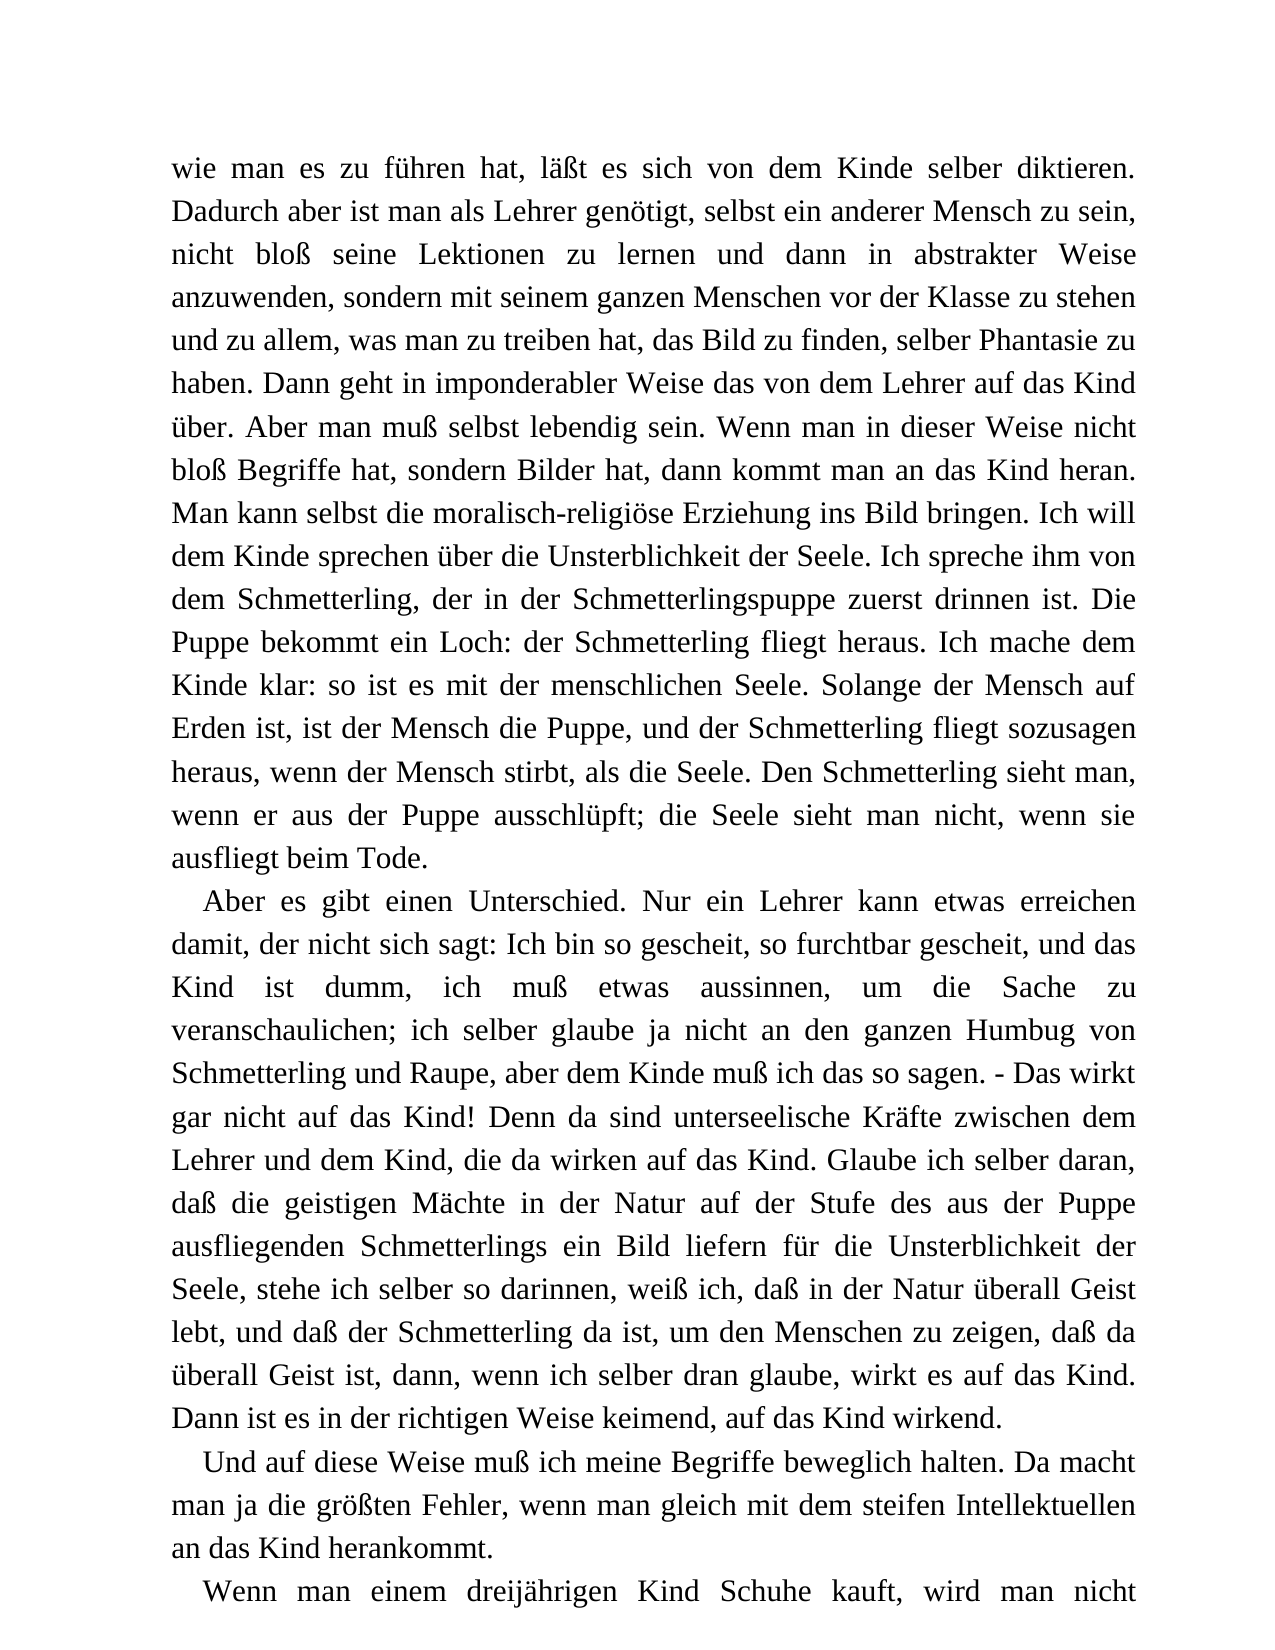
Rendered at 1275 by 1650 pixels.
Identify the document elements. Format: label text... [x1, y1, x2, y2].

text Und auf diese Weise muß ich meine Begriffe beweglich halten. Da macht man ja die größten Fehler, wenn man gleich mit dem steifen Intellektuellen an das Kind herankommt. [171, 1443, 1137, 1565]
text Wenn man einem dreijährigen Kind Schuhe kauft, wird man nicht [171, 1572, 1137, 1608]
text wie man es zu führen hat, läßt es sich von dem Kinde selber diktieren. Dadurch aber ist man als Lehrer genötigt, selbst ein anderer Mensch zu sein, nicht bloß seine Lektionen zu lernen und dann in abstrakter Weise anzuwenden, sondern mit seinem ganzen Menschen vor der Klasse zu stehen und zu allem, was man zu treiben hat, das Bild zu finden, selber Phantasie zu haben. Dann geht in imponderabler Weise das von dem Lehrer auf das Kind über. Aber man muß selbst lebendig sein. Wenn man in dieser Weise nicht bloß Begriffe hat, sondern Bilder hat, dann kommt man an das Kind heran. Man kann selbst die moralisch-religiöse Erziehung ins Bild bringen. Ich will dem Kinde sprechen über die Unsterblichkeit der Seele. Ich spreche ihm von dem Schmetterling, der in der Schmetterlingspuppe zuerst drinnen ist. Die Puppe bekommt ein Loch: der Schmetterling fliegt heraus. Ich mache dem Kinde klar: so ist es mit der menschlichen Seele. Solange der Mensch auf Erden ist, ist der Mensch die Puppe, und der Schmetterling fliegt sozusagen heraus, wenn der Mensch stirbt, als die Seele. Den Schmetterling sieht man, wenn er aus der Puppe ausschlüpft; die Seele sieht man nicht, wenn sie ausfliegt beim Tode. [171, 149, 1137, 875]
text Aber es gibt einen Unterschied. Nur ein Lehrer kann etwas erreichen damit, der nicht sich sagt: Ich bin so gescheit, so furchtbar gescheit, und das Kind ist dumm, ich muß etwas aussinnen, um die Sache zu veranschaulichen; ich selber glaube ja nicht an den ganzen Humbug von Schmetterling und Raupe, aber dem Kinde muß ich das so sagen. - Das wirkt gar nicht auf das Kind! Denn da sind unterseelische Kräfte zwischen dem Lehrer und dem Kind, die da wirken auf das Kind. Glaube ich selber daran, daß die geistigen Mächte in der Natur auf der Stufe des aus der Puppe ausfliegenden Schmetterlings ein Bild liefern für die Unsterblichkeit der Seele, stehe ich selber so darinnen, weiß ich, daß in der Natur überall Geist lebt, und daß der Schmetterling da ist, um den Menschen zu zeigen, daß da überall Geist ist, dann, wenn ich selber dran glaube, wirkt es auf das Kind. Dann ist es in der richtigen Weise keimend, auf das Kind wirkend. [171, 882, 1137, 1436]
